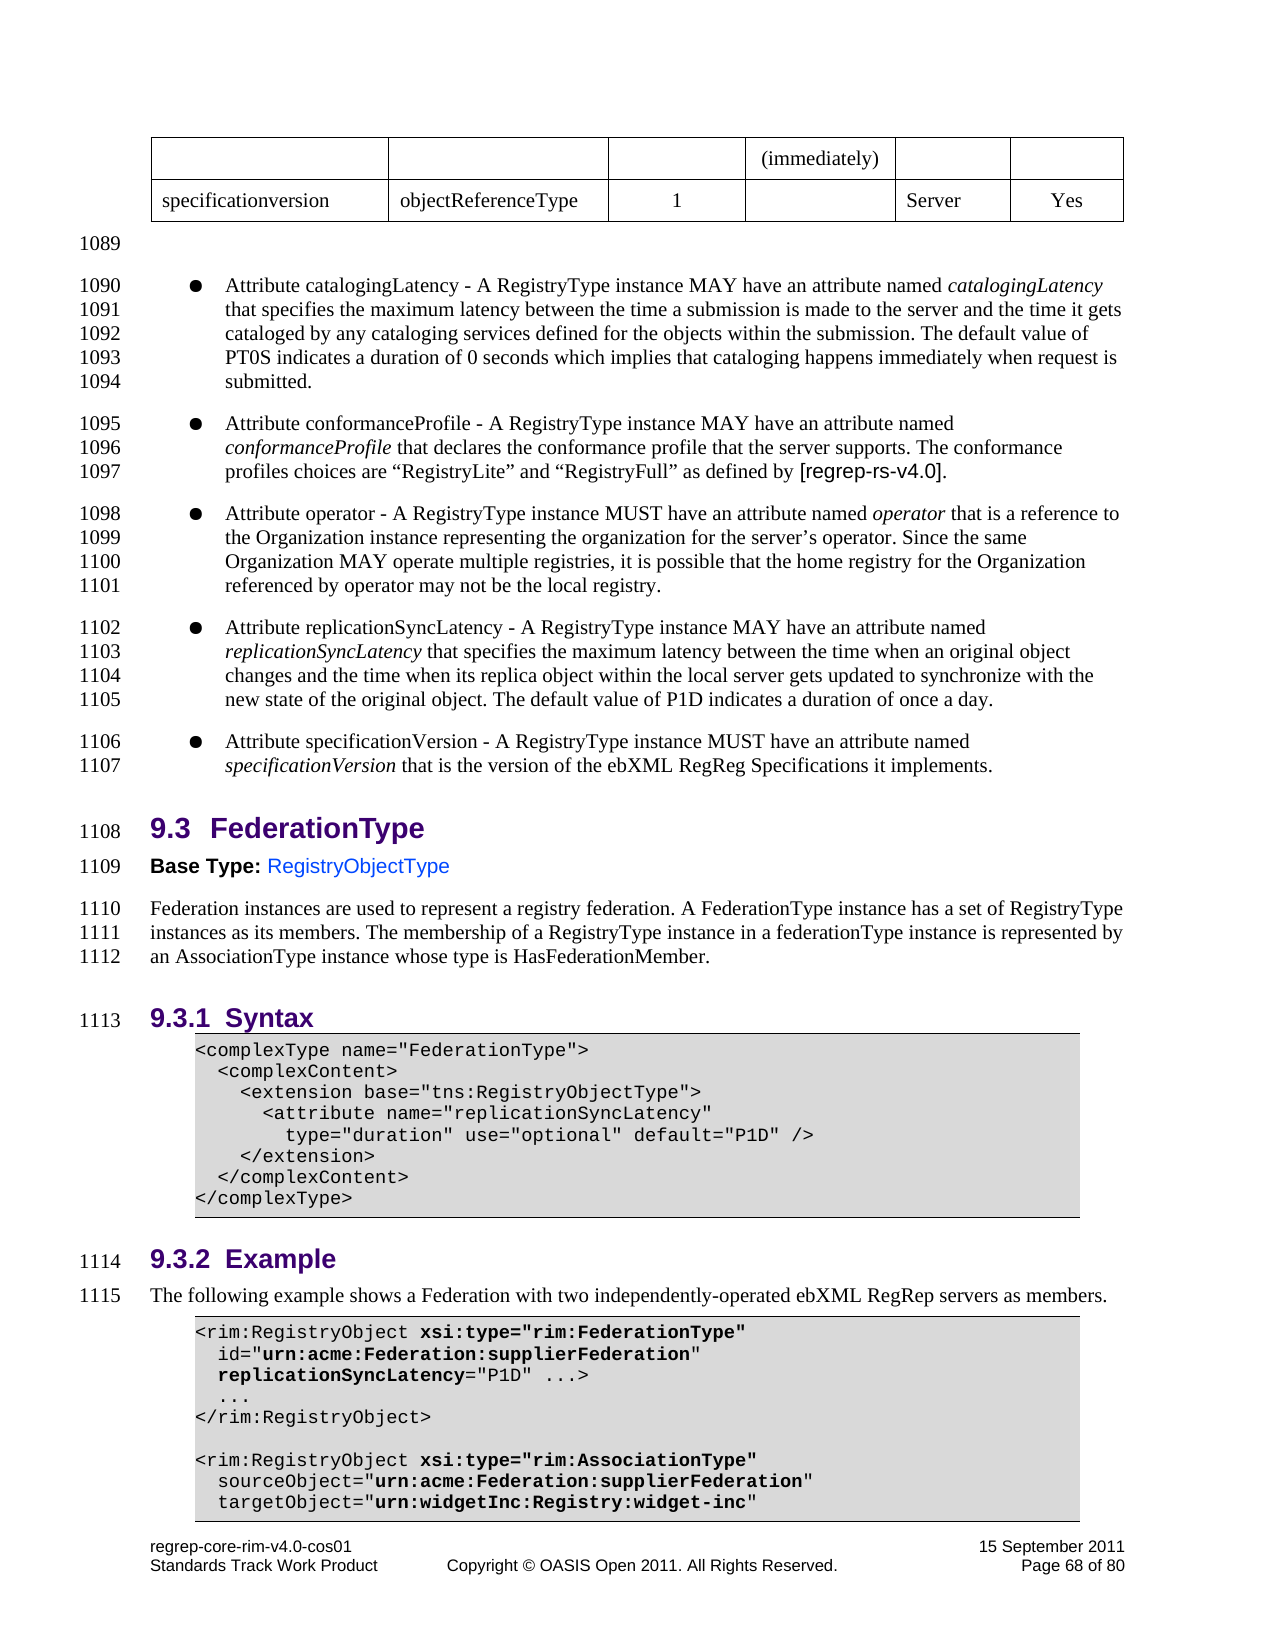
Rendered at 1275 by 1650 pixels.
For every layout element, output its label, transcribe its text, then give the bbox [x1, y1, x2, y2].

table_cell [609, 138, 745, 179]
list Attribute operator - A RegistryType instance MUST have an attribute named operator that is a reference to the Organization instance representing the organization for the server’s operator. Since the same Organization MAY operate multiple registries, it is possible that the home registry for the Organization referenced by operator may not be the local registry. [187, 501, 1125, 597]
text Base Type: RegistryObjectType [150, 854, 1125, 878]
text targetObject="urn:widgetInc:Registry:widget-inc" [195, 1486, 1080, 1521]
text The following example shows a Federation with two independently-operated ebXML RegRep servers as members. [150, 1283, 1125, 1307]
table_cell [1011, 138, 1123, 179]
text <rim:RegistryObject xsi:type="rim:FederationType" [195, 1317, 1080, 1337]
text id="urn:acme:Federation:supplierFederation" [195, 1337, 1080, 1358]
text <extension base="tns:RegistryObjectType"> [195, 1076, 1080, 1097]
text type="duration" use="optional" default="P1D" /> [195, 1118, 1080, 1139]
table_cell (immediately) [746, 138, 895, 179]
text <complexType name="FederationType"> [195, 1034, 1080, 1054]
subtitle Syntax [150, 1002, 1125, 1033]
text </complexType> [195, 1182, 1080, 1217]
text Federation instances are used to represent a registry federation. A FederationType instance has a set of RegistryType instances as its members. The membership of a RegistryType instance in a federationType instance is represented by an AssociationType instance whose type is HasFederationMember. [150, 896, 1125, 968]
text <attribute name="replicationSyncLatency" [195, 1097, 1080, 1118]
list Attribute conformanceProfile - A RegistryType instance MAY have an attribute named conformanceProfile that declares the conformance profile that the server supports. The conformance profiles choices are “RegistryLite” and “RegistryFull” as defined by [regrep-rs-v4.0]. [187, 411, 1125, 483]
table_cell [152, 138, 388, 179]
subtitle FederationType [150, 811, 1125, 845]
text </rim:RegistryObject> [195, 1401, 1080, 1422]
text ... [195, 1380, 1080, 1401]
table_cell Yes [1011, 180, 1123, 221]
table_cell [746, 180, 895, 221]
table_cell [389, 138, 608, 179]
text <complexContent> [195, 1054, 1080, 1076]
text </complexContent> [195, 1161, 1080, 1182]
table_cell Server [896, 180, 1010, 221]
table_cell 1 [609, 180, 745, 221]
table_cell specificationversion [152, 180, 388, 221]
text </extension> [195, 1139, 1080, 1161]
text replicationSyncLatency="P1D" ...> [195, 1358, 1080, 1380]
table_cell [896, 138, 1010, 179]
list Attribute catalogingLatency - A RegistryType instance MAY have an attribute named catalogingLatency that specifies the maximum latency between the time a submission is made to the server and the time it gets cataloged by any cataloging services defined for the objects within the submission. The default value of PT0S indicates a duration of 0 seconds which implies that cataloging happens immediately when request is submitted. [187, 272, 1125, 393]
list Attribute replicationSyncLatency - A RegistryType instance MAY have an attribute named replicationSyncLatency that specifies the maximum latency between the time when an original object changes and the time when its replica object within the local server gets updated to synchronize with the new state of the original object. The default value of P1D indicates a duration of once a day. [187, 615, 1125, 711]
text sourceObject="urn:acme:Federation:supplierFederation" [195, 1465, 1080, 1486]
subtitle Example [150, 1243, 1125, 1274]
text <rim:RegistryObject xsi:type="rim:AssociationType" [195, 1443, 1080, 1465]
list Attribute specificationVersion - A RegistryType instance MUST have an attribute named specificationVersion that is the version of the ebXML RegReg Specifications it implements. [187, 729, 1125, 777]
table_cell objectReferenceType [389, 180, 608, 221]
